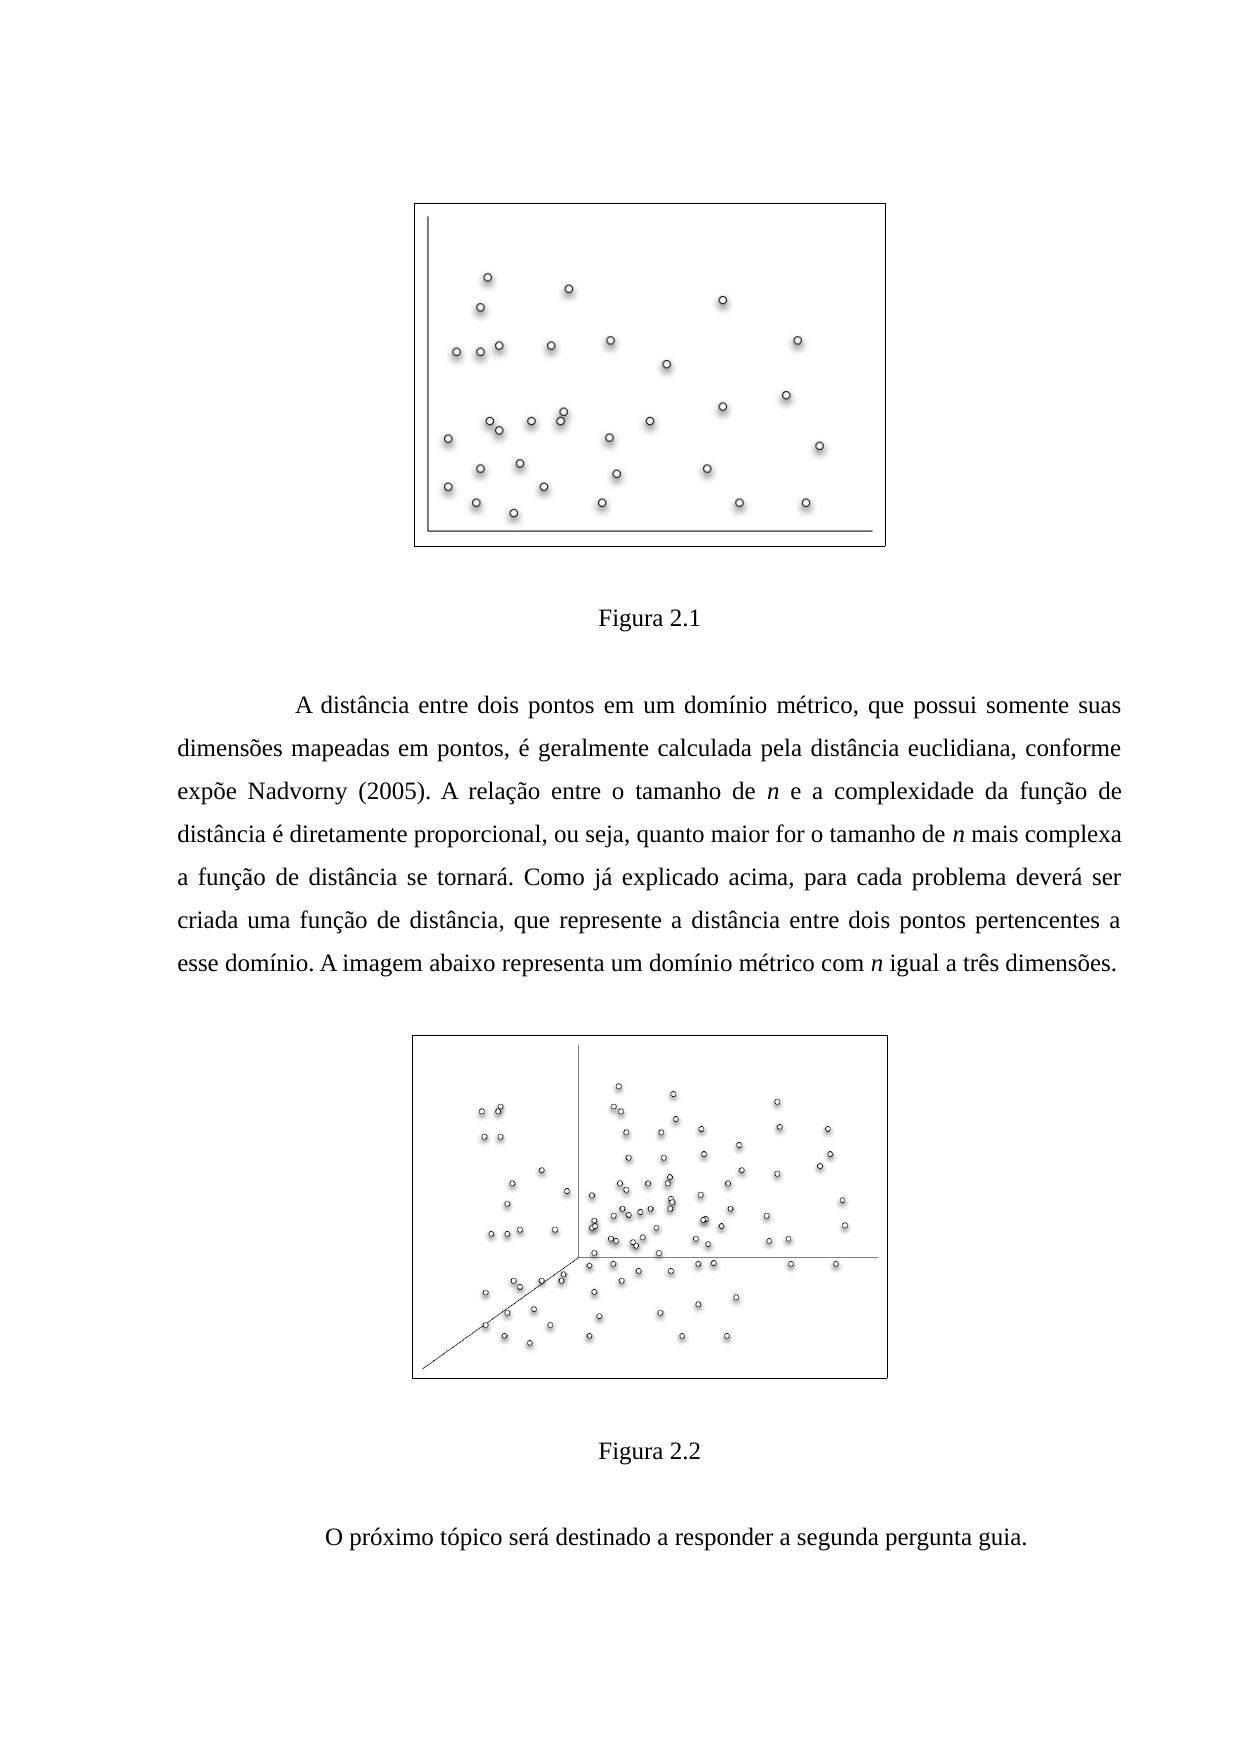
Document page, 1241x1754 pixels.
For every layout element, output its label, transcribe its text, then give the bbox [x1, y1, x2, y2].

text Figura 2.1 [177, 603, 1122, 632]
text Figura 2.2 [177, 1436, 1122, 1464]
text A distância entre dois pontos em um domínio métrico, que possui somente suas dimensões mapeadas em pontos, é geralmente calculada pela distância euclidiana, conforme expõe Nadvorny (2005). A relação entre o tamanho de n e a complexidade da função de distância é diretamente proporcional, ou seja, quanto maior for o tamanho de n mais complexa a função de distância se tornará. Como já explicado acima, para cada problema deverá ser criada uma função de distância, que represente a distância entre dois pontos pertencentes a esse domínio. A imagem abaixo representa um domínio métrico com n igual a três dimensões. [177, 690, 1122, 977]
picture [416, 205, 883, 543]
picture [414, 1037, 885, 1376]
text O próximo tópico será destinado a responder a segunda pergunta guia. [177, 1522, 1122, 1551]
